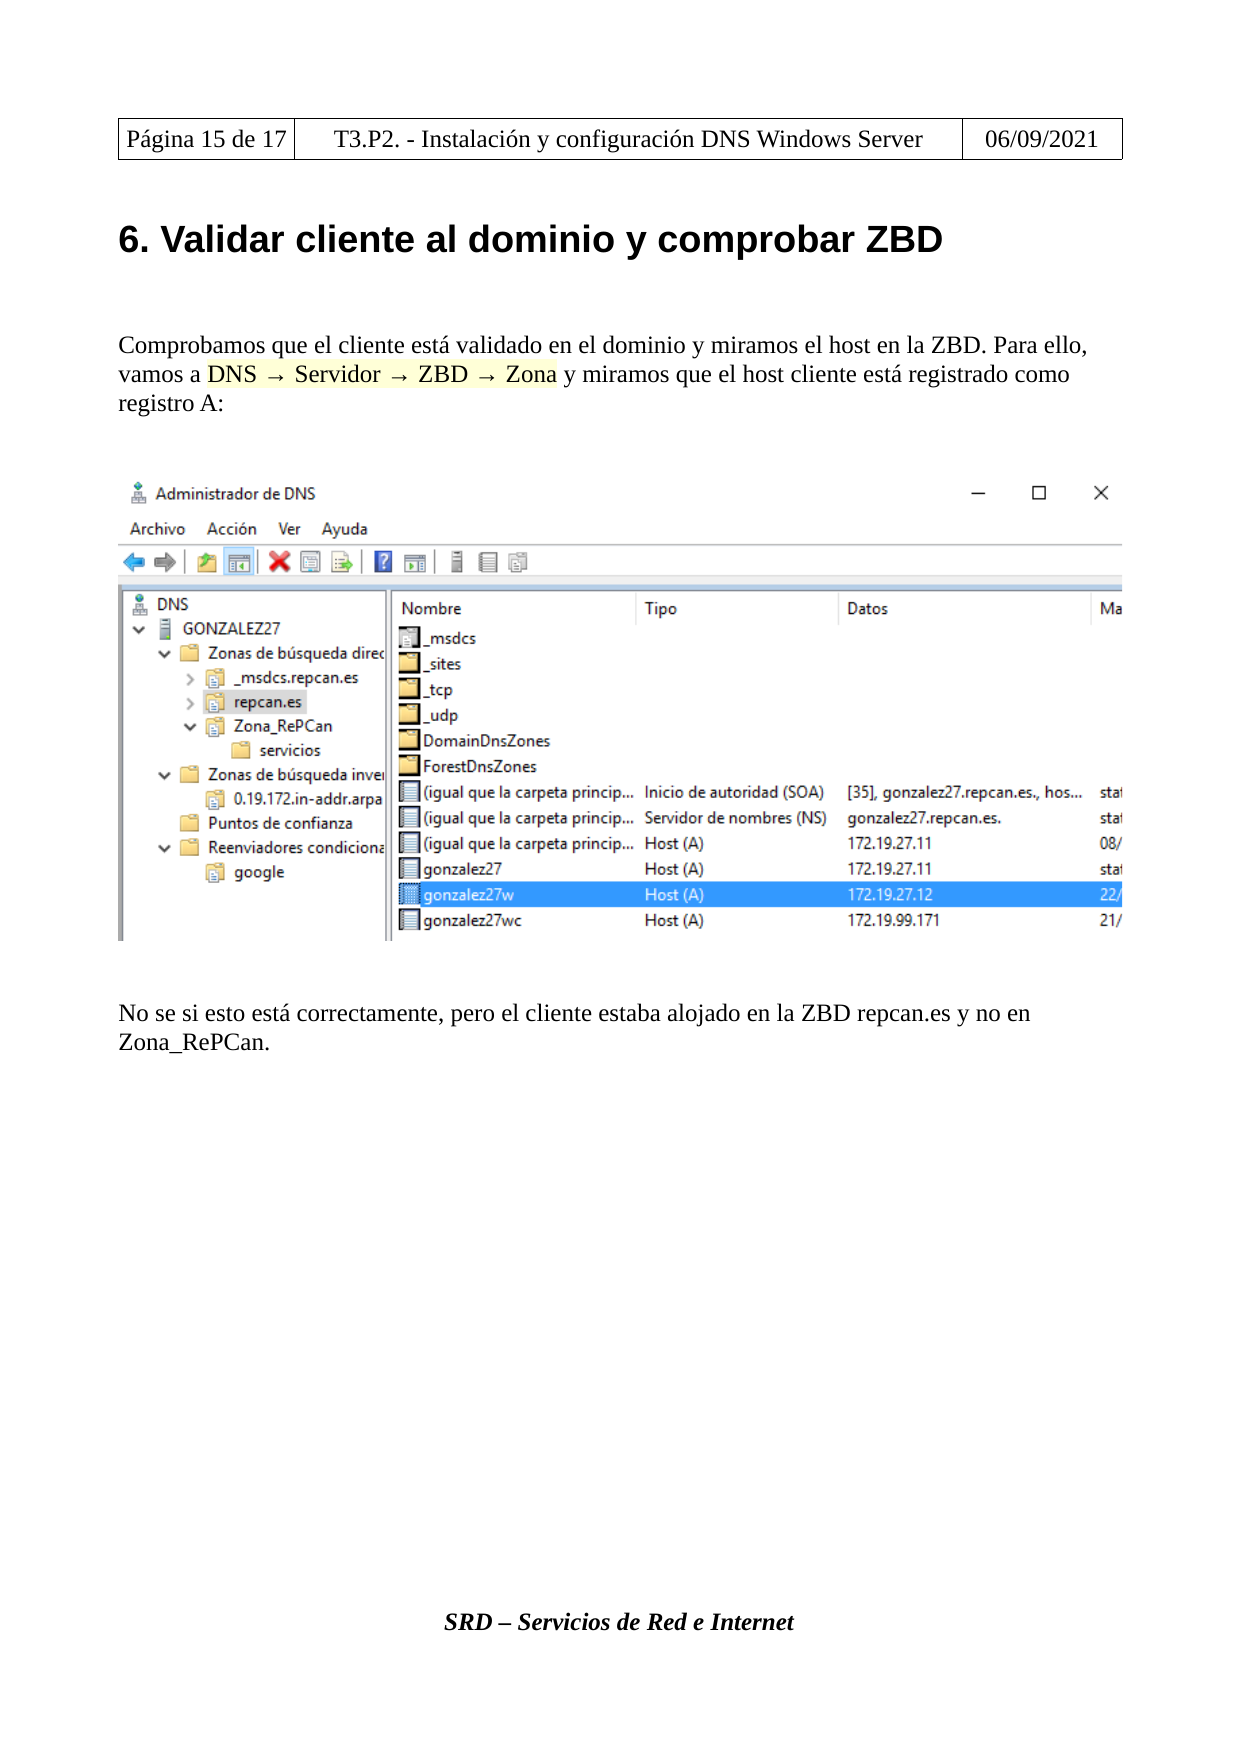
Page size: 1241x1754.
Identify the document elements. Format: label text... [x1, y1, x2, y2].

picture [118, 474, 1123, 941]
text Comprobamos que el cliente está validado en el dominio y miramos el host en la ZBD. Para ello, vamos a DNS → Servidor → ZBD → Zona y miramos que el host cliente está registrado como registro A: [118, 330, 1122, 417]
text No se si esto está correctamente, pero el cliente estaba alojado en la ZBD repcan.es y no en Zona_RePCan. [118, 998, 1122, 1056]
subtitle 6. Validar cliente al dominio y comprobar ZBD [118, 217, 1122, 260]
